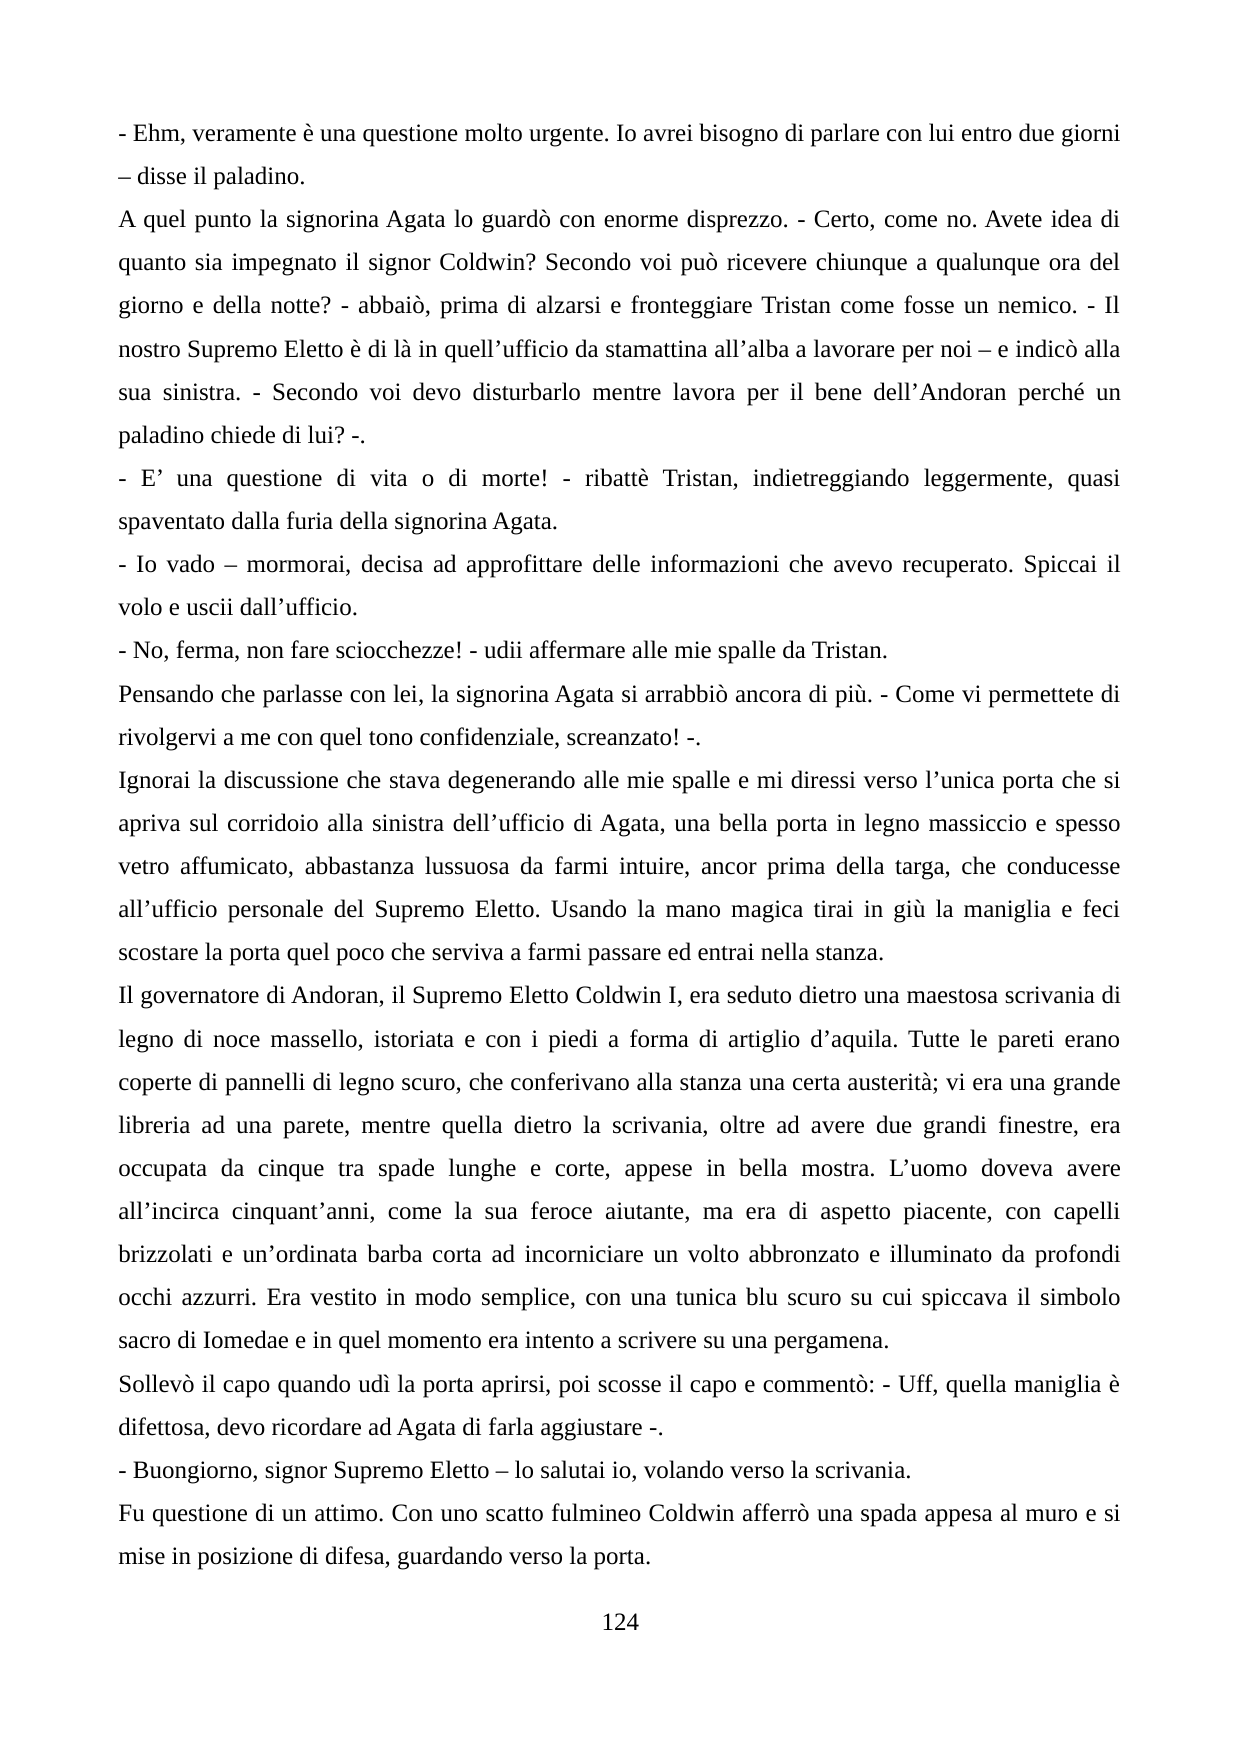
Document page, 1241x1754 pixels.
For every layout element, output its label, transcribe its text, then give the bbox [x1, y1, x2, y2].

text Sollevò il capo quando udì la porta aprirsi, poi scosse il capo e commentò: - Uff, quella maniglia è difettosa, devo ricordare ad Agata di farla aggiustare -. [118, 1369, 1122, 1441]
text - Ehm, veramente è una questione molto urgente. Io avrei bisogno di parlare con lui entro due giorni – disse il paladino. [118, 118, 1122, 190]
text - No, ferma, non fare sciocchezze! - udii affermare alle mie spalle da Tristan. [118, 636, 1122, 664]
text Fu questione di un attimo. Con uno scatto fulmineo Coldwin afferrò una spada appesa al muro e si mise in posizione di difesa, guardando verso la porta. [118, 1498, 1122, 1570]
text Pensando che parlasse con lei, la signorina Agata si arrabbiò ancora di più. - Come vi permettete di rivolgervi a me con quel tono confidenziale, screanzato! -. [118, 679, 1122, 751]
text - Buongiorno, signor Supremo Eletto – lo salutai io, volando verso la scrivania. [118, 1455, 1122, 1484]
text - Io vado – mormorai, decisa ad approfittare delle informazioni che avevo recuperato. Spiccai il volo e uscii dall’ufficio. [118, 549, 1122, 621]
text Il governatore di Andoran, il Supremo Eletto Coldwin I, era seduto dietro una maestosa scrivania di legno di noce massello, istoriata e con i piedi a forma di artiglio d’aquila. Tutte le pareti erano coperte di pannelli di legno scuro, che conferivano alla stanza una certa austerità; vi era una grande libreria ad una parete, mentre quella dietro la scrivania, oltre ad avere due grandi finestre, era occupata da cinque tra spade lunghe e corte, appese in bella mostra. L’uomo doveva avere all’incirca cinquant’anni, come la sua feroce aiutante, ma era di aspetto piacente, con capelli brizzolati e un’ordinata barba corta ad incorniciare un volto abbronzato e illuminato da profondi occhi azzurri. Era vestito in modo semplice, con una tunica blu scuro su cui spiccava il simbolo sacro di Iomedae e in quel momento era intento a scrivere su una pergamena. [118, 981, 1122, 1354]
text A quel punto la signorina Agata lo guardò con enorme disprezzo. - Certo, come no. Avete idea di quanto sia impegnato il signor Coldwin? Secondo voi può ricevere chiunque a qualunque ora del giorno e della notte? - abbaiò, prima di alzarsi e fronteggiare Tristan come fosse un nemico. - Il nostro Supremo Eletto è di là in quell’ufficio da stamattina all’alba a lavorare per noi – e indicò alla sua sinistra. - Secondo voi devo disturbarlo mentre lavora per il bene dell’Andoran perché un paladino chiede di lui? -. [118, 204, 1122, 449]
text - E’ una questione di vita o di morte! - ribattè Tristan, indietreggiando leggermente, quasi spaventato dalla furia della signorina Agata. [118, 463, 1122, 535]
text Ignorai la discussione che stava degenerando alle mie spalle e mi diressi verso l’unica porta che si apriva sul corridoio alla sinistra dell’ufficio di Agata, una bella porta in legno massiccio e spesso vetro affumicato, abbastanza lussuosa da farmi intuire, ancor prima della targa, che conducesse all’ufficio personale del Supremo Eletto. Usando la mano magica tirai in giù la maniglia e feci scostare la porta quel poco che serviva a farmi passare ed entrai nella stanza. [118, 765, 1122, 966]
